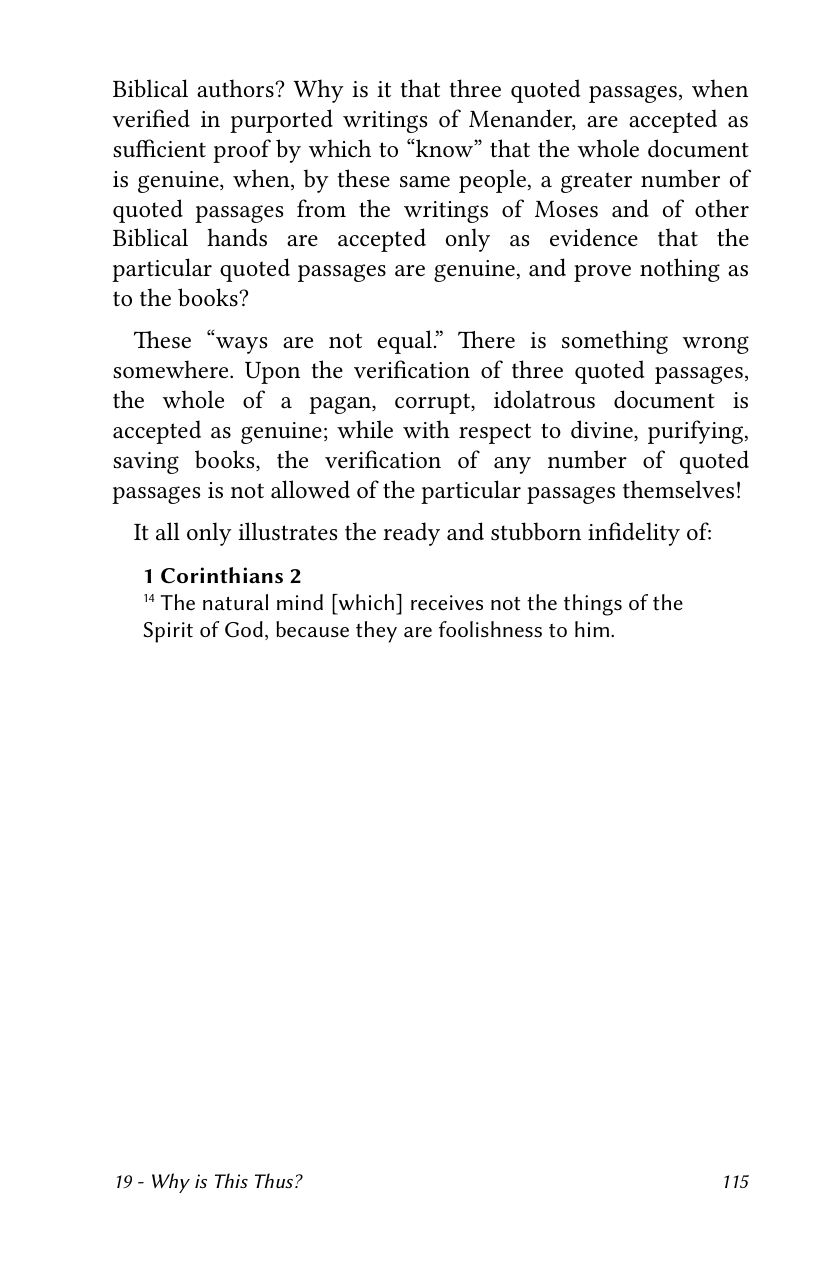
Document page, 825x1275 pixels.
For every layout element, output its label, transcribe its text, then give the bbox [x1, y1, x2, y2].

text 1 Corinthians 2 [142, 563, 750, 589]
text 14 The natural mind [which] receives not the things of the Spirit of God, because they are foolishness to him. [142, 590, 720, 643]
text Biblical authors? Why is it that three quoted passages, when verified in purported writings of Menander, are accepted as sufficient proof by which to “know” that the whole document is genuine, when, by these same people, a greater number of quoted passages from the writings of Moses and of other Biblical hands are accepted only as evidence that the particular quoted passages are genuine, and prove nothing as to the books? [112, 75, 750, 313]
text It all only illustrates the ready and stubborn infidelity of: [112, 518, 750, 546]
text These “ways are not equal.” There is something wrong somewhere. Upon the verification of three quoted passages, the whole of a pagan, corrupt, idolatrous document is accepted as genuine; while with respect to divine, purifying, saving books, the verification of any number of quoted passages is not allowed of the particular passages themselves! [112, 326, 750, 504]
